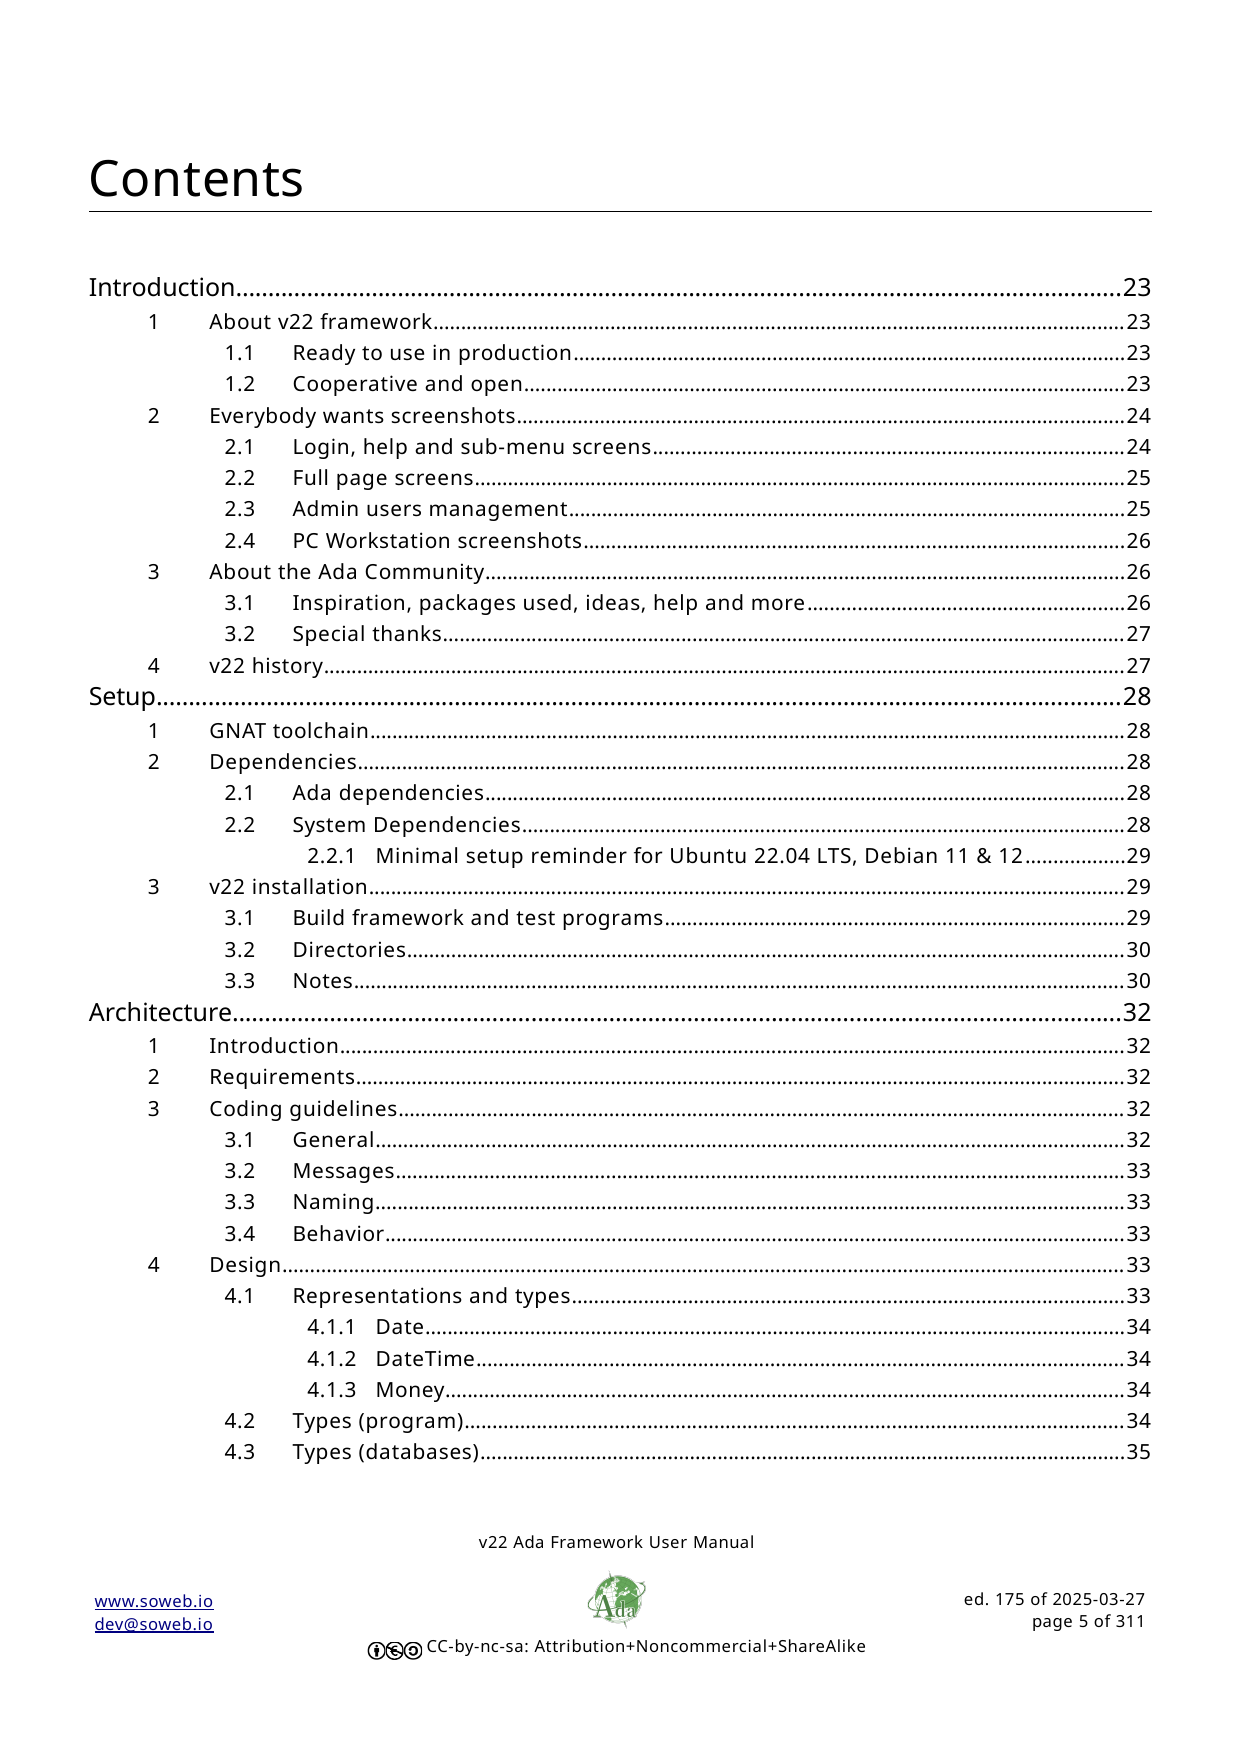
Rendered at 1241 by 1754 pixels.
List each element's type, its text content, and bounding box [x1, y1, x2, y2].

text 3 About the Ada Community 26 [148, 554, 1152, 586]
text 3 v22 installation 29 [148, 869, 1152, 901]
text 4 Design 33 [148, 1247, 1152, 1278]
text 3.2 Special thanks 27 [224, 617, 1152, 648]
text 2.1 Ada dependencies 28 [224, 776, 1152, 807]
text 1.1 Ready to use in production 23 [224, 336, 1152, 367]
text 1 GNAT toolchain 28 [148, 713, 1152, 744]
text 4.1.1 Date 34 [307, 1310, 1152, 1341]
text 1.2 Cooperative and open 23 [224, 367, 1152, 398]
text 1 About v22 framework 23 [148, 304, 1152, 336]
text Setup 28 [88, 679, 1152, 713]
text 3.1 General 32 [224, 1122, 1152, 1153]
text 2.3 Admin users management 25 [224, 492, 1152, 523]
text 3.4 Behavior 33 [224, 1216, 1152, 1247]
text 2.2 Full page screens 25 [224, 461, 1152, 492]
text 2.2 System Dependencies 28 [224, 807, 1152, 838]
text 4.3 Types (databases) 35 [224, 1435, 1152, 1466]
text 4.2 Types (program) 34 [224, 1403, 1152, 1435]
text 2.2.1 Minimal setup reminder for Ubuntu 22.04 LTS, Debian 11 & 12 29 [307, 838, 1152, 869]
text 3.1 Build framework and test programs 29 [224, 901, 1152, 932]
text 4 v22 history 27 [148, 648, 1152, 679]
text 4.1.3 Money 34 [307, 1372, 1152, 1403]
text 3.2 Directories 30 [224, 932, 1152, 963]
text 3.3 Naming 33 [224, 1185, 1152, 1216]
text 2 Dependencies 28 [148, 744, 1152, 776]
text 2 Requirements 32 [148, 1060, 1152, 1091]
text 4.1 Representations and types 33 [224, 1278, 1152, 1310]
text 4.1.2 DateTime 34 [307, 1341, 1152, 1372]
picture [367, 1642, 423, 1660]
text 2.1 Login, help and sub-menu screens 24 [224, 429, 1152, 461]
picture [587, 1570, 646, 1629]
text Architecture 32 [88, 994, 1152, 1028]
text 3.1 Inspiration, packages used, ideas, help and more 26 [224, 586, 1152, 617]
text Introduction 23 [88, 270, 1152, 304]
text 3.3 Notes 30 [224, 963, 1152, 994]
text 3 Coding guidelines 32 [148, 1091, 1152, 1122]
text 2 Everybody wants screenshots 24 [148, 398, 1152, 429]
subtitle Contents [88, 131, 1152, 211]
text 2.4 PC Workstation screenshots 26 [224, 523, 1152, 554]
text 3.2 Messages 33 [224, 1153, 1152, 1185]
text 1 Introduction 32 [148, 1028, 1152, 1060]
